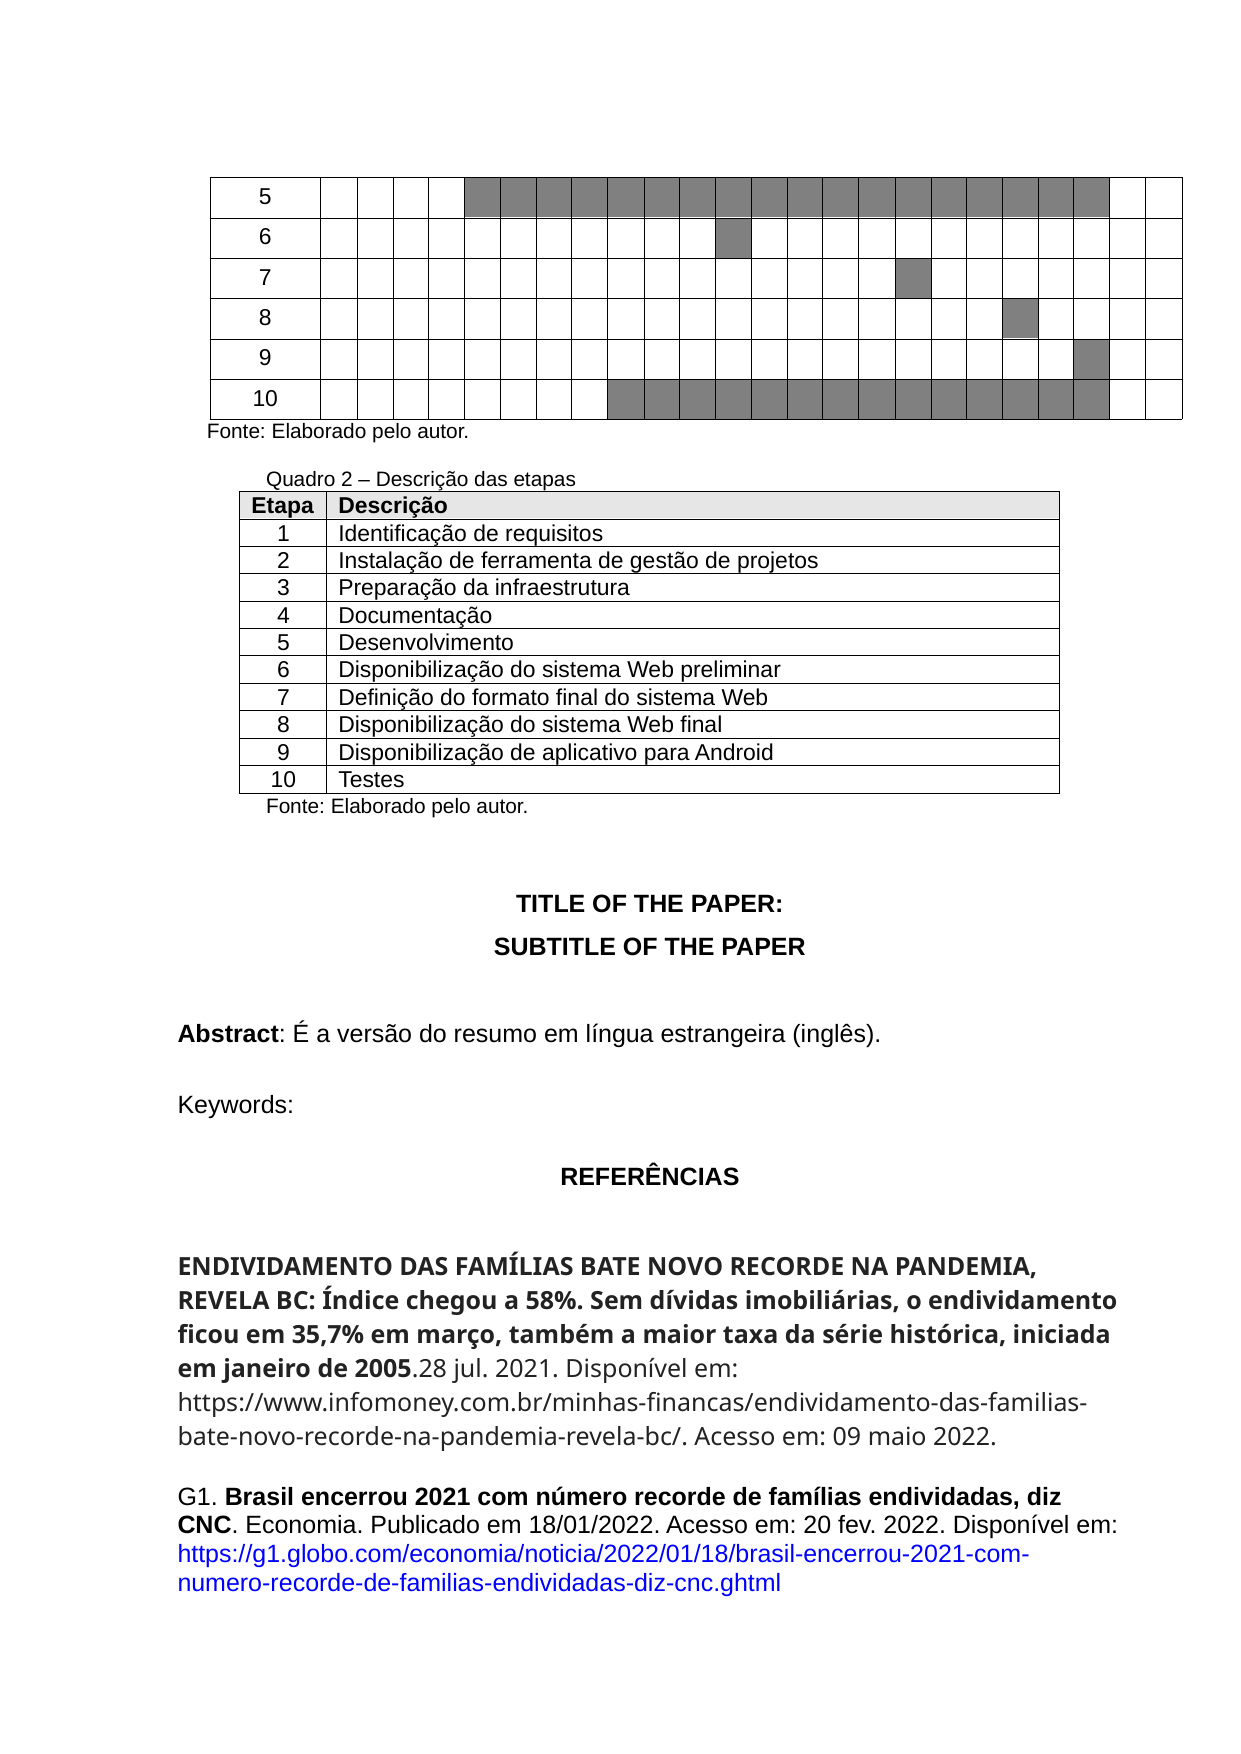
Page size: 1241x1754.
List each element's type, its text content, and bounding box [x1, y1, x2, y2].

table_cell [501, 219, 536, 258]
table_cell [1146, 219, 1182, 258]
table_cell [394, 340, 428, 379]
text ENDIVIDAMENTO DAS FAMÍLIAS BATE NOVO RECORDE NA PANDEMIA, REVELA BC: Índice chegou a 58%. Sem dívidas imobiliárias, o endividamento ficou em 35,7% em março, também a maior taxa da série histórica, iniciada em janeiro de 2005.28 jul. 2021. Disponível em: https://www.infomoney.com.br/minhas-financas/endividamento-das-familias-bate-novo-recorde-na-pandemia-revela-bc/. Acesso em: 09 maio 2022. [177, 1249, 1122, 1453]
table_cell [859, 259, 895, 298]
table_cell [896, 259, 931, 298]
table_header Etapa [240, 492, 326, 518]
table_cell [716, 259, 751, 298]
table_cell [680, 340, 715, 379]
table_cell Disponibilização do sistema Web final [327, 711, 1059, 738]
table_cell [932, 259, 966, 298]
table_cell [465, 380, 500, 419]
table_cell [859, 340, 895, 379]
table_cell [788, 178, 822, 217]
table_cell [645, 340, 679, 379]
text Abstract: É a versão do resumo em língua estrangeira (inglês). [177, 1019, 1122, 1047]
table_cell [358, 259, 393, 298]
table_cell 3 [240, 574, 326, 601]
table_cell [1039, 178, 1073, 217]
table_cell [645, 178, 679, 217]
table_cell [967, 259, 1002, 298]
table_cell [358, 178, 393, 217]
table_cell [716, 219, 751, 258]
table_cell [1110, 340, 1145, 379]
table_cell [572, 178, 607, 217]
table_cell [1039, 219, 1073, 258]
table_cell [788, 219, 822, 258]
table_cell 10 [211, 380, 320, 419]
table_cell [1110, 380, 1145, 419]
table_cell [823, 259, 858, 298]
table_cell [1074, 259, 1109, 298]
table_cell 5 [211, 178, 320, 217]
table_cell [788, 340, 822, 379]
table_cell [465, 340, 500, 379]
table_cell 6 [240, 656, 326, 683]
table_cell [501, 340, 536, 379]
table_cell [1110, 299, 1145, 338]
table_cell [896, 340, 931, 379]
table_cell [1146, 380, 1182, 419]
table_cell [859, 299, 895, 338]
table_cell [1003, 299, 1038, 338]
table_cell [1146, 340, 1182, 379]
table_cell [358, 299, 393, 338]
table_cell [1110, 259, 1145, 298]
text Fonte: Elaborado pelo autor. [177, 793, 1122, 817]
table_cell 7 [211, 259, 320, 298]
table_cell [680, 299, 715, 338]
table_cell [608, 219, 644, 258]
table_cell [932, 299, 966, 338]
table_cell [896, 299, 931, 338]
table_cell [896, 178, 931, 217]
table_cell 9 [240, 739, 326, 765]
table_cell [1074, 299, 1109, 338]
table_cell 4 [240, 602, 326, 628]
table_cell [752, 299, 787, 338]
table_cell [716, 340, 751, 379]
table_cell 2 [240, 547, 326, 573]
table_cell [501, 380, 536, 419]
table_cell [572, 299, 607, 338]
table_cell [967, 340, 1002, 379]
table_cell [465, 178, 500, 217]
table_cell [429, 259, 464, 298]
table_cell [321, 380, 357, 419]
table_cell [896, 219, 931, 258]
table_cell 10 [240, 766, 326, 792]
table_cell [465, 259, 500, 298]
table_cell [752, 259, 787, 298]
table_cell [429, 178, 464, 217]
table_cell [788, 299, 822, 338]
table_cell [429, 299, 464, 338]
table_cell [608, 340, 644, 379]
table_cell [608, 178, 644, 217]
table_cell [537, 380, 571, 419]
table_cell [932, 380, 966, 419]
table_cell [680, 380, 715, 419]
table_cell 9 [211, 340, 320, 379]
text Quadro 2 – Descrição das etapas [177, 467, 1122, 491]
table_cell [358, 340, 393, 379]
table_cell [429, 219, 464, 258]
table_cell [537, 178, 571, 217]
table_cell [645, 380, 679, 419]
table_cell [572, 340, 607, 379]
table_cell [1003, 340, 1038, 379]
table_cell [394, 299, 428, 338]
table_cell [572, 219, 607, 258]
table_cell Instalação de ferramenta de gestão de projetos [327, 547, 1059, 573]
table_cell [394, 219, 428, 258]
table_cell [501, 259, 536, 298]
table_cell [1110, 178, 1145, 217]
table_cell [608, 259, 644, 298]
table_cell [537, 259, 571, 298]
table_cell Identificação de requisitos [327, 520, 1059, 546]
table_cell Disponibilização do sistema Web preliminar [327, 656, 1059, 683]
table_cell [1146, 259, 1182, 298]
table_cell [645, 299, 679, 338]
table_cell [429, 380, 464, 419]
table_cell [1003, 380, 1038, 419]
table_cell Preparação da infraestrutura [327, 574, 1059, 601]
table_cell [608, 299, 644, 338]
table_cell [859, 380, 895, 419]
text Fonte: Elaborado pelo autor. [177, 419, 1122, 443]
table_cell [501, 299, 536, 338]
table_cell [394, 380, 428, 419]
table_cell [645, 219, 679, 258]
table_cell [321, 178, 357, 217]
table_cell [537, 219, 571, 258]
table_cell [1146, 178, 1182, 217]
table_cell [1110, 219, 1145, 258]
table_cell [321, 219, 357, 258]
table_cell [967, 219, 1002, 258]
table_cell [1074, 340, 1109, 379]
table_header Descrição [327, 492, 1059, 518]
table_cell [932, 340, 966, 379]
table_cell [680, 259, 715, 298]
table_cell [358, 380, 393, 419]
text Title of the paper: [177, 889, 1122, 918]
table_cell [823, 219, 858, 258]
table_cell [608, 380, 644, 419]
table_cell 6 [211, 219, 320, 258]
table_cell [823, 340, 858, 379]
table_cell [788, 259, 822, 298]
table_cell [967, 299, 1002, 338]
table_cell [788, 380, 822, 419]
table_cell [321, 299, 357, 338]
table_cell [823, 380, 858, 419]
table_cell [1039, 259, 1073, 298]
table_cell [823, 178, 858, 217]
table_cell [752, 340, 787, 379]
text SUBTiTle of the paper [177, 932, 1122, 961]
table_cell [501, 178, 536, 217]
table_cell [1003, 178, 1038, 217]
table_cell [572, 380, 607, 419]
text Keywords: [177, 1091, 1122, 1119]
table_cell [1003, 259, 1038, 298]
table_cell [537, 340, 571, 379]
table_cell [394, 178, 428, 217]
table_cell Desenvolvimento [327, 629, 1059, 655]
table_cell [645, 259, 679, 298]
table_cell [932, 178, 966, 217]
table_cell [896, 380, 931, 419]
table_cell [1039, 299, 1073, 338]
table_cell [465, 219, 500, 258]
table_cell [716, 380, 751, 419]
table_cell Disponibilização de aplicativo para Android [327, 739, 1059, 765]
table_cell [465, 299, 500, 338]
table_cell [680, 219, 715, 258]
table_cell Documentação [327, 602, 1059, 628]
table_cell [823, 299, 858, 338]
table_cell [1074, 219, 1109, 258]
table_cell 8 [240, 711, 326, 738]
table_cell 5 [240, 629, 326, 655]
table_cell [321, 340, 357, 379]
table_cell 7 [240, 684, 326, 710]
table_cell [716, 299, 751, 338]
table_cell [1039, 380, 1073, 419]
table_cell [358, 219, 393, 258]
table_cell [859, 178, 895, 217]
table_cell 8 [211, 299, 320, 338]
table_cell [752, 380, 787, 419]
table_cell [859, 219, 895, 258]
text G1. Brasil encerrou 2021 com número recorde de famílias endividadas, diz CNC. Economia. Publicado em 18/01/2022. Acesso em: 20 fev. 2022. Disponível em: https://g1.globo.com/economia/noticia/2022/01/18/brasil-encerrou-2021-com-numero-recorde-de-familias-endividadas-diz-cnc.ghtml [177, 1482, 1122, 1597]
table_cell [537, 299, 571, 338]
table_cell [572, 259, 607, 298]
table_cell [967, 178, 1002, 217]
text REFERÊNCIAS [177, 1162, 1122, 1191]
table_cell [1146, 299, 1182, 338]
table_cell [716, 178, 751, 217]
table_cell [429, 340, 464, 379]
table_cell Definição do formato final do sistema Web [327, 684, 1059, 710]
table_cell [1074, 380, 1109, 419]
table_cell 1 [240, 520, 326, 546]
table_cell [394, 259, 428, 298]
table_cell [1074, 178, 1109, 217]
table_cell [1039, 340, 1073, 379]
table_cell [321, 259, 357, 298]
table_cell Testes [327, 766, 1059, 792]
table_cell [752, 219, 787, 258]
table_cell [752, 178, 787, 217]
table_cell [967, 380, 1002, 419]
table_cell [680, 178, 715, 217]
table_cell [1003, 219, 1038, 258]
table_cell [932, 219, 966, 258]
